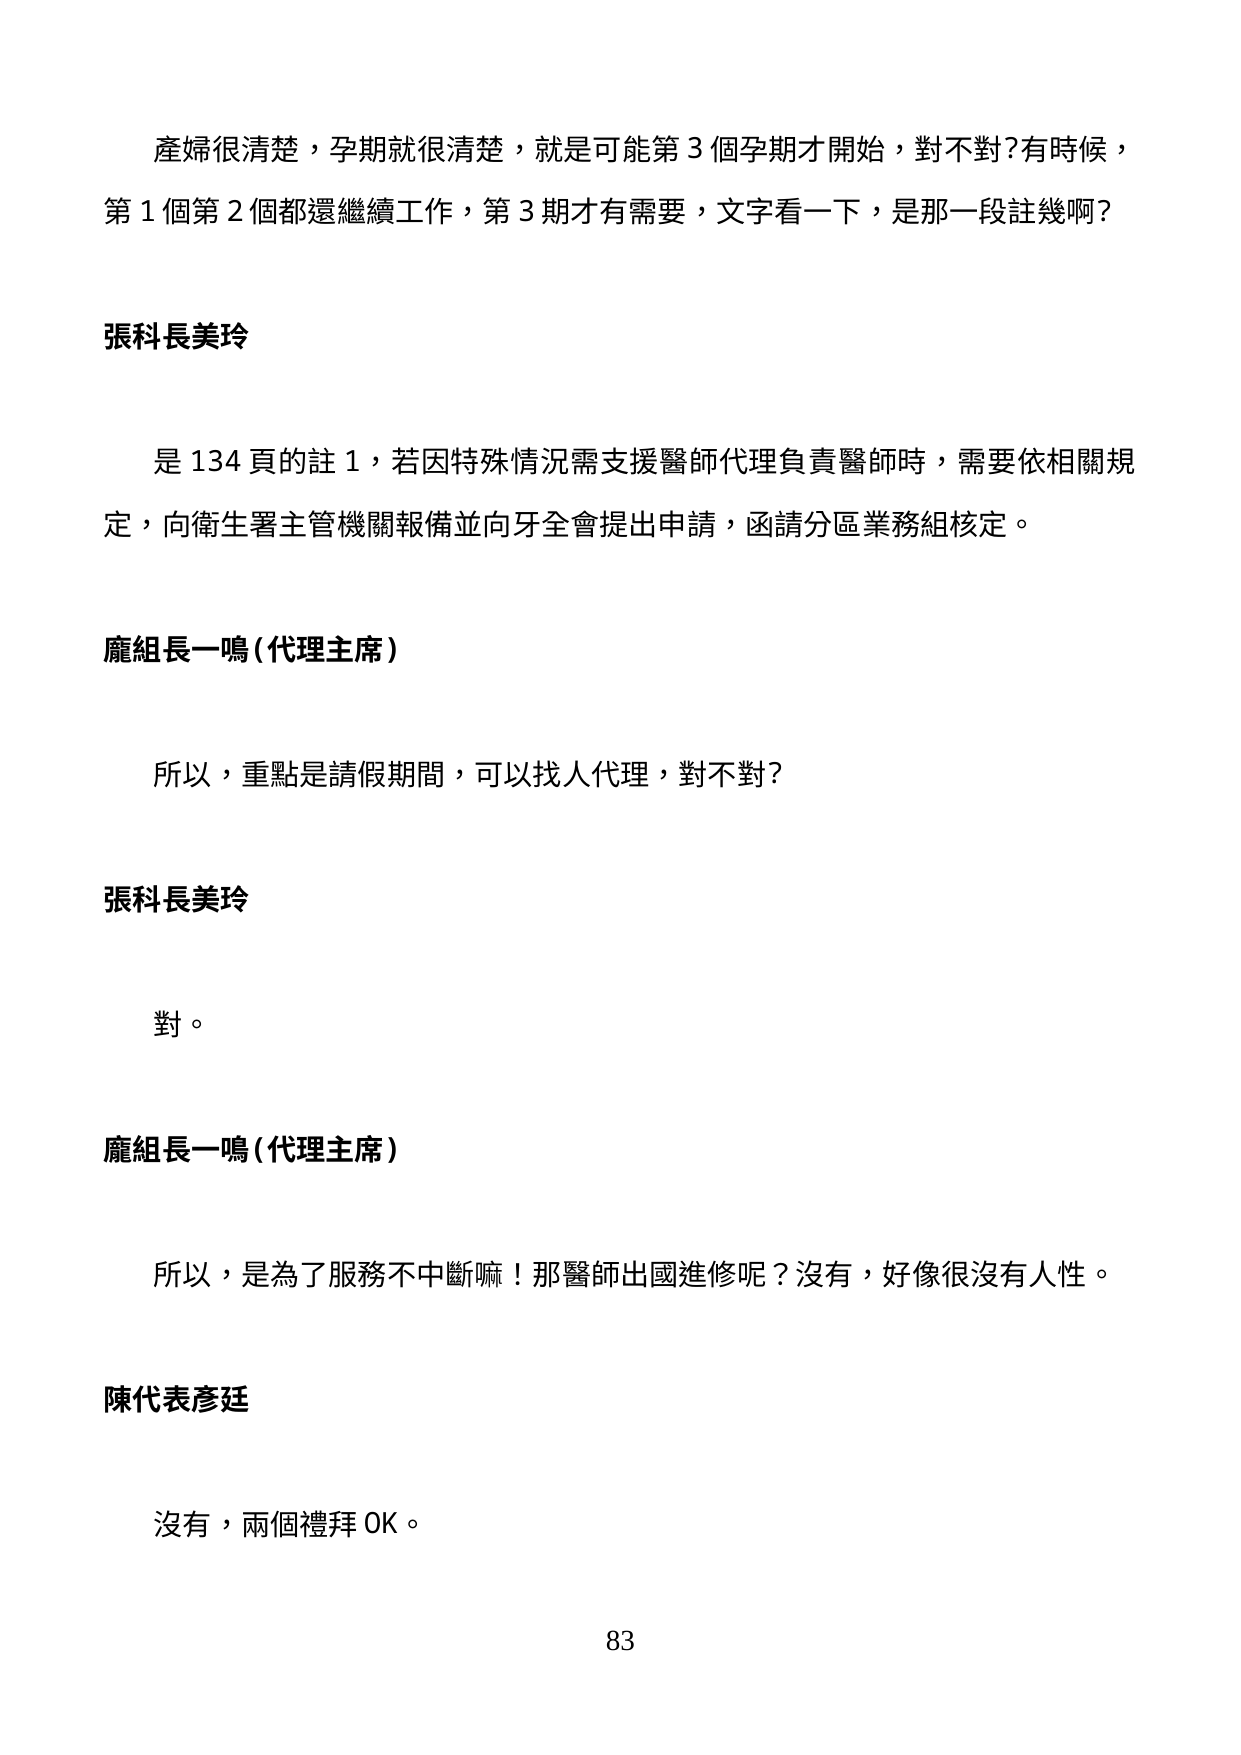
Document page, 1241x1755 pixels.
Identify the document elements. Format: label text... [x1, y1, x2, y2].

text 張科長美玲 [103, 293, 1137, 356]
text 龐組長一鳴(代理主席) [103, 606, 1137, 668]
text 所以，重點是請假期間，可以找人代理，對不對? [103, 731, 1137, 793]
text 龐組長一鳴(代理主席) [103, 1106, 1137, 1168]
text 對。 [103, 981, 1137, 1043]
text 陳代表彥廷 [103, 1356, 1137, 1418]
text 是134頁的註1，若因特殊情況需支援醫師代理負責醫師時，需要依相關規定，向衛生署主管機關報備並向牙全會提出申請，函請分區業務組核定。 [103, 418, 1137, 543]
text 張科長美玲 [103, 856, 1137, 918]
text 沒有，兩個禮拜OK。 [103, 1481, 1137, 1543]
text 所以，是為了服務不中斷嘛！那醫師出國進修呢？沒有，好像很沒有人性。 [103, 1231, 1137, 1293]
text 產婦很清楚，孕期就很清楚，就是可能第3個孕期才開始，對不對?有時候，第1個第2個都還繼續工作，第3期才有需要，文字看一下，是那一段註幾啊? [103, 106, 1137, 231]
